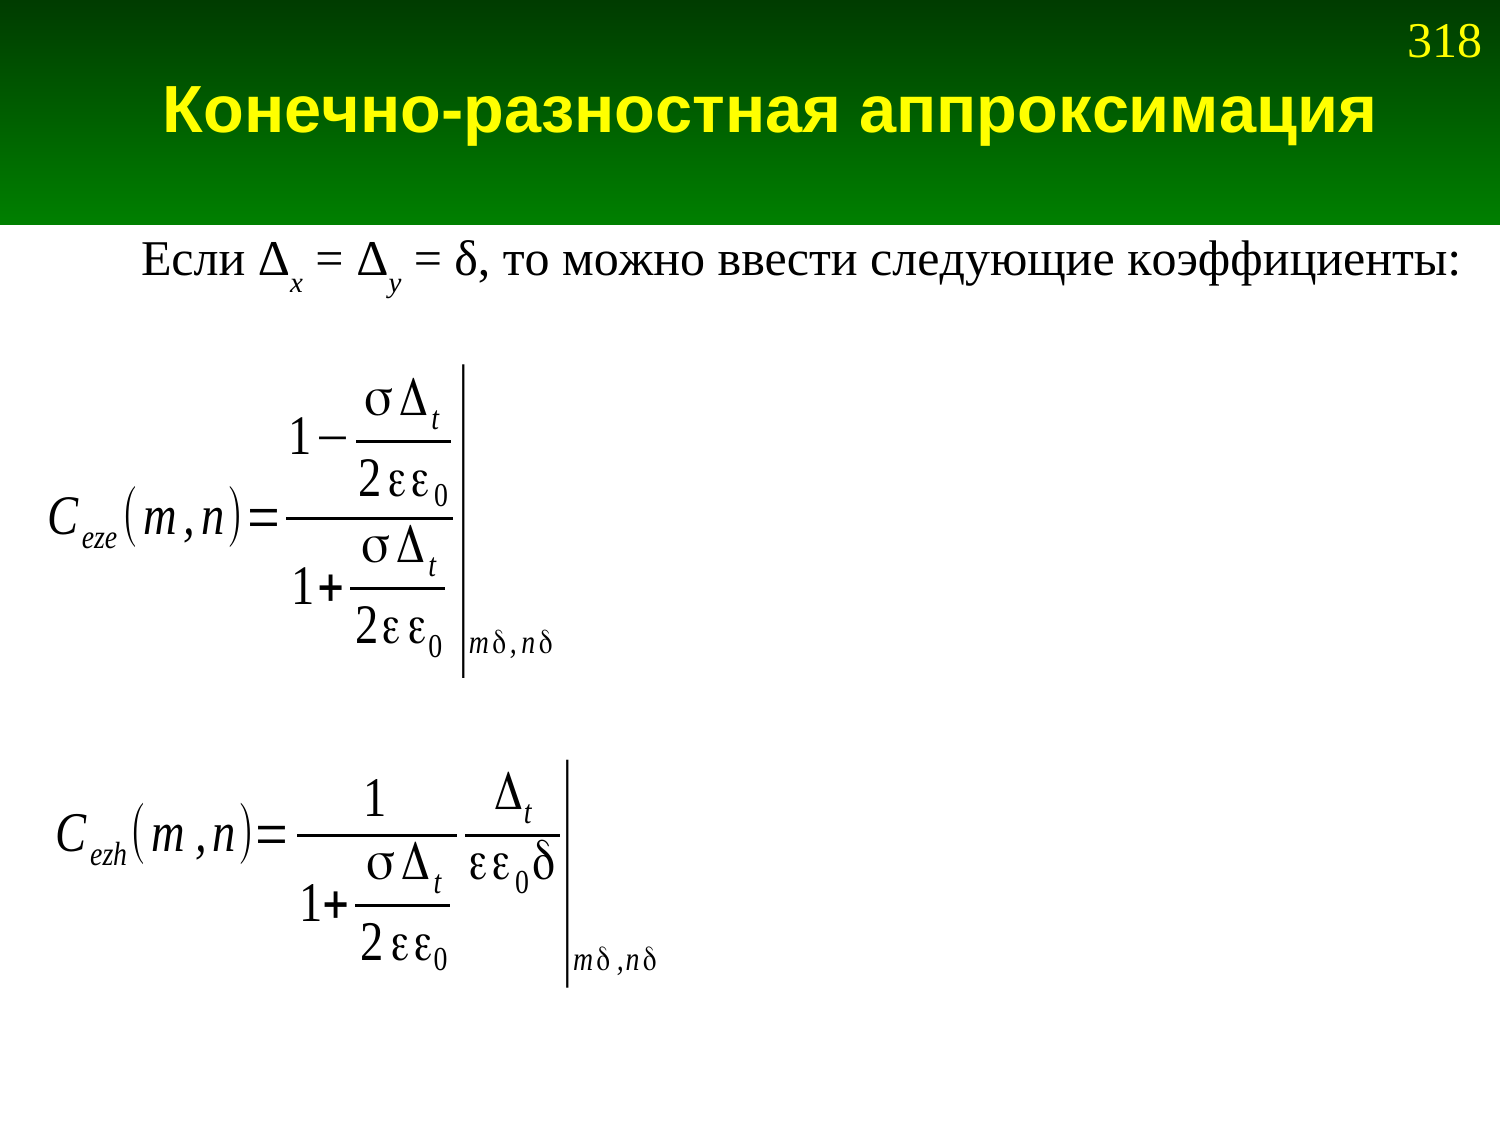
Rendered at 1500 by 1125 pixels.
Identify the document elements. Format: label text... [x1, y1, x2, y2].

chart [43, 756, 670, 991]
title Конечно-разностная аппроксимация [100, 7, 1441, 204]
text_box Если Δx = Δy = δ, то можно ввести следующие коэффициенты: [126, 218, 1477, 306]
chart [35, 359, 565, 680]
